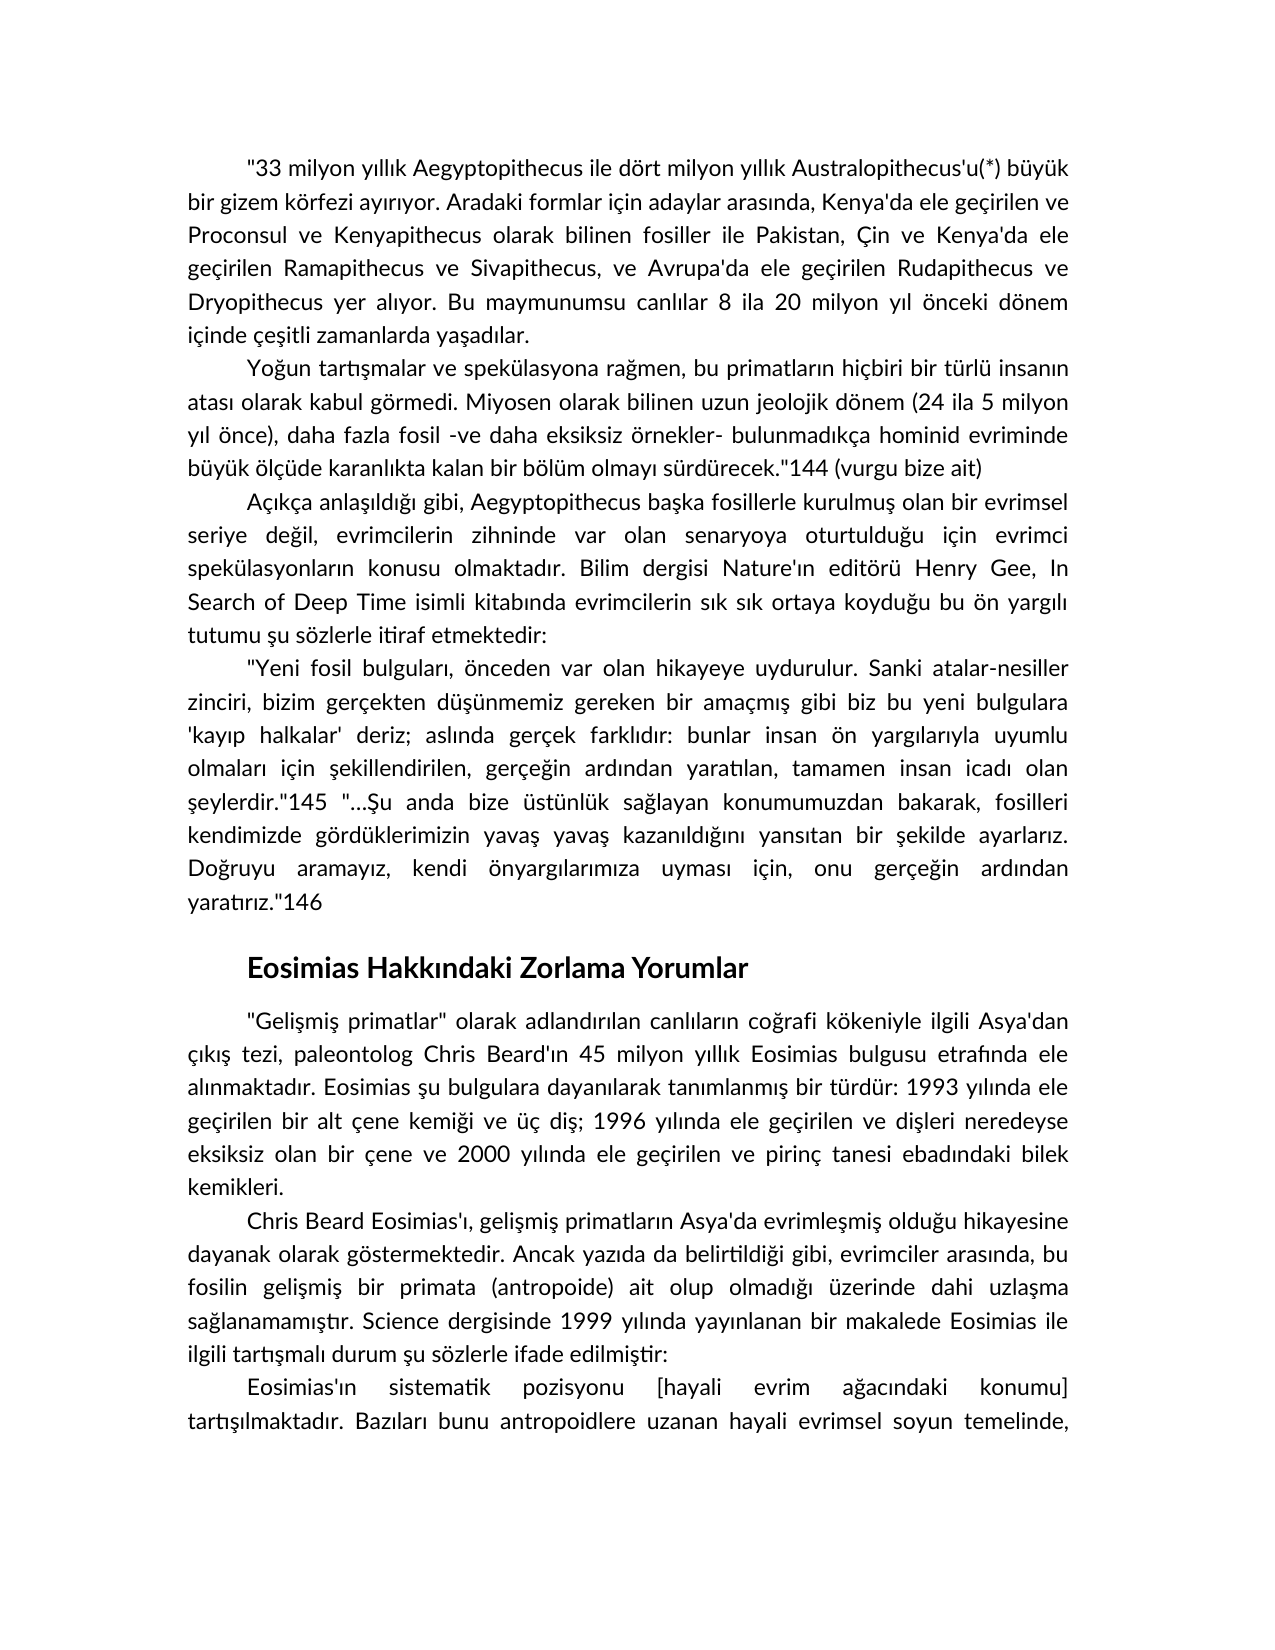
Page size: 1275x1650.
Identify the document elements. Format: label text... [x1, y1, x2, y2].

text Yoğun tartışmalar ve spekülasyona rağmen, bu primatların hiçbiri bir türlü insanın atası olarak kabul görmedi. Miyosen olarak bilinen uzun jeolojik dönem (24 ila 5 milyon yıl önce), daha fazla fosil -ve daha eksiksiz örnekler- bulunmadıkça hominid evriminde büyük ölçüde karanlıkta kalan bir bölüm olmayı sürdürecek."144 (vurgu bize ait) [187, 350, 1070, 483]
text "Yeni fosil bulguları, önceden var olan hikayeye uydurulur. Sanki atalar-nesiller zinciri, bizim gerçekten düşünmemiz gereken bir amaçmış gibi biz bu yeni bulgulara 'kayıp halkalar' deriz; aslında gerçek farklıdır: bunlar insan ön yargılarıyla uyumlu olmaları için şekillendirilen, gerçeğin ardından yaratılan, tamamen insan icadı olan şeylerdir."145 "…Şu anda bize üstünlük sağlayan konumumuzdan bakarak, fosilleri kendimizde gördüklerimizin yavaş yavaş kazanıldığını yansıtan bir şekilde ayarlarız. Doğruyu aramayız, kendi önyargılarımıza uyması için, onu gerçeğin ardından yaratırız."146 [187, 650, 1070, 917]
text Açıkça anlaşıldığı gibi, Aegyptopithecus başka fosillerle kurulmuş olan bir evrimsel seriye değil, evrimcilerin zihninde var olan senaryoya oturtulduğu için evrimci spekülasyonların konusu olmaktadır. Bilim dergisi Nature'ın editörü Henry Gee, In Search of Deep Time isimli kitabında evrimcilerin sık sık ortaya koyduğu bu ön yargılı tutumu şu sözlerle itiraf etmektedir: [187, 483, 1070, 650]
subtitle Eosimias Hakkındaki Zorlama Yorumlar [187, 950, 1070, 985]
text "Gelişmiş primatlar" olarak adlandırılan canlıların coğrafi kökeniyle ilgili Asya'dan çıkış tezi, paleontolog Chris Beard'ın 45 milyon yıllık Eosimias bulgusu etrafında ele alınmaktadır. Eosimias şu bulgulara dayanılarak tanımlanmış bir türdür: 1993 yılında ele geçirilen bir alt çene kemiği ve üç diş; 1996 yılında ele geçirilen ve dişleri neredeyse eksiksiz olan bir çene ve 2000 yılında ele geçirilen ve pirinç tanesi ebadındaki bilek kemikleri. [187, 1002, 1070, 1202]
text Eosimias'ın sistematik pozisyonu [hayali evrim ağacındaki konumu] tartışılmaktadır. Bazıları bunu antropoidlere uzanan hayali evrimsel soyun temelinde, [187, 1369, 1070, 1436]
text "33 milyon yıllık Aegyptopithecus ile dört milyon yıllık Australopithecus'u(*) büyük bir gizem körfezi ayırıyor. Aradaki formlar için adaylar arasında, Kenya'da ele geçirilen ve Proconsul ve Kenyapithecus olarak bilinen fosiller ile Pakistan, Çin ve Kenya'da ele geçirilen Ramapithecus ve Sivapithecus, ve Avrupa'da ele geçirilen Rudapithecus ve Dryopithecus yer alıyor. Bu maymunumsu canlılar 8 ila 20 milyon yıl önceki dönem içinde çeşitli zamanlarda yaşadılar. [187, 150, 1070, 350]
text Chris Beard Eosimias'ı, gelişmiş primatların Asya'da evrimleşmiş olduğu hikayesine dayanak olarak göstermektedir. Ancak yazıda da belirtildiği gibi, evrimciler arasında, bu fosilin gelişmiş bir primata (antropoide) ait olup olmadığı üzerinde dahi uzlaşma sağlanamamıştır. Science dergisinde 1999 yılında yayınlanan bir makalede Eosimias ile ilgili tartışmalı durum şu sözlerle ifade edilmiştir: [187, 1202, 1070, 1369]
